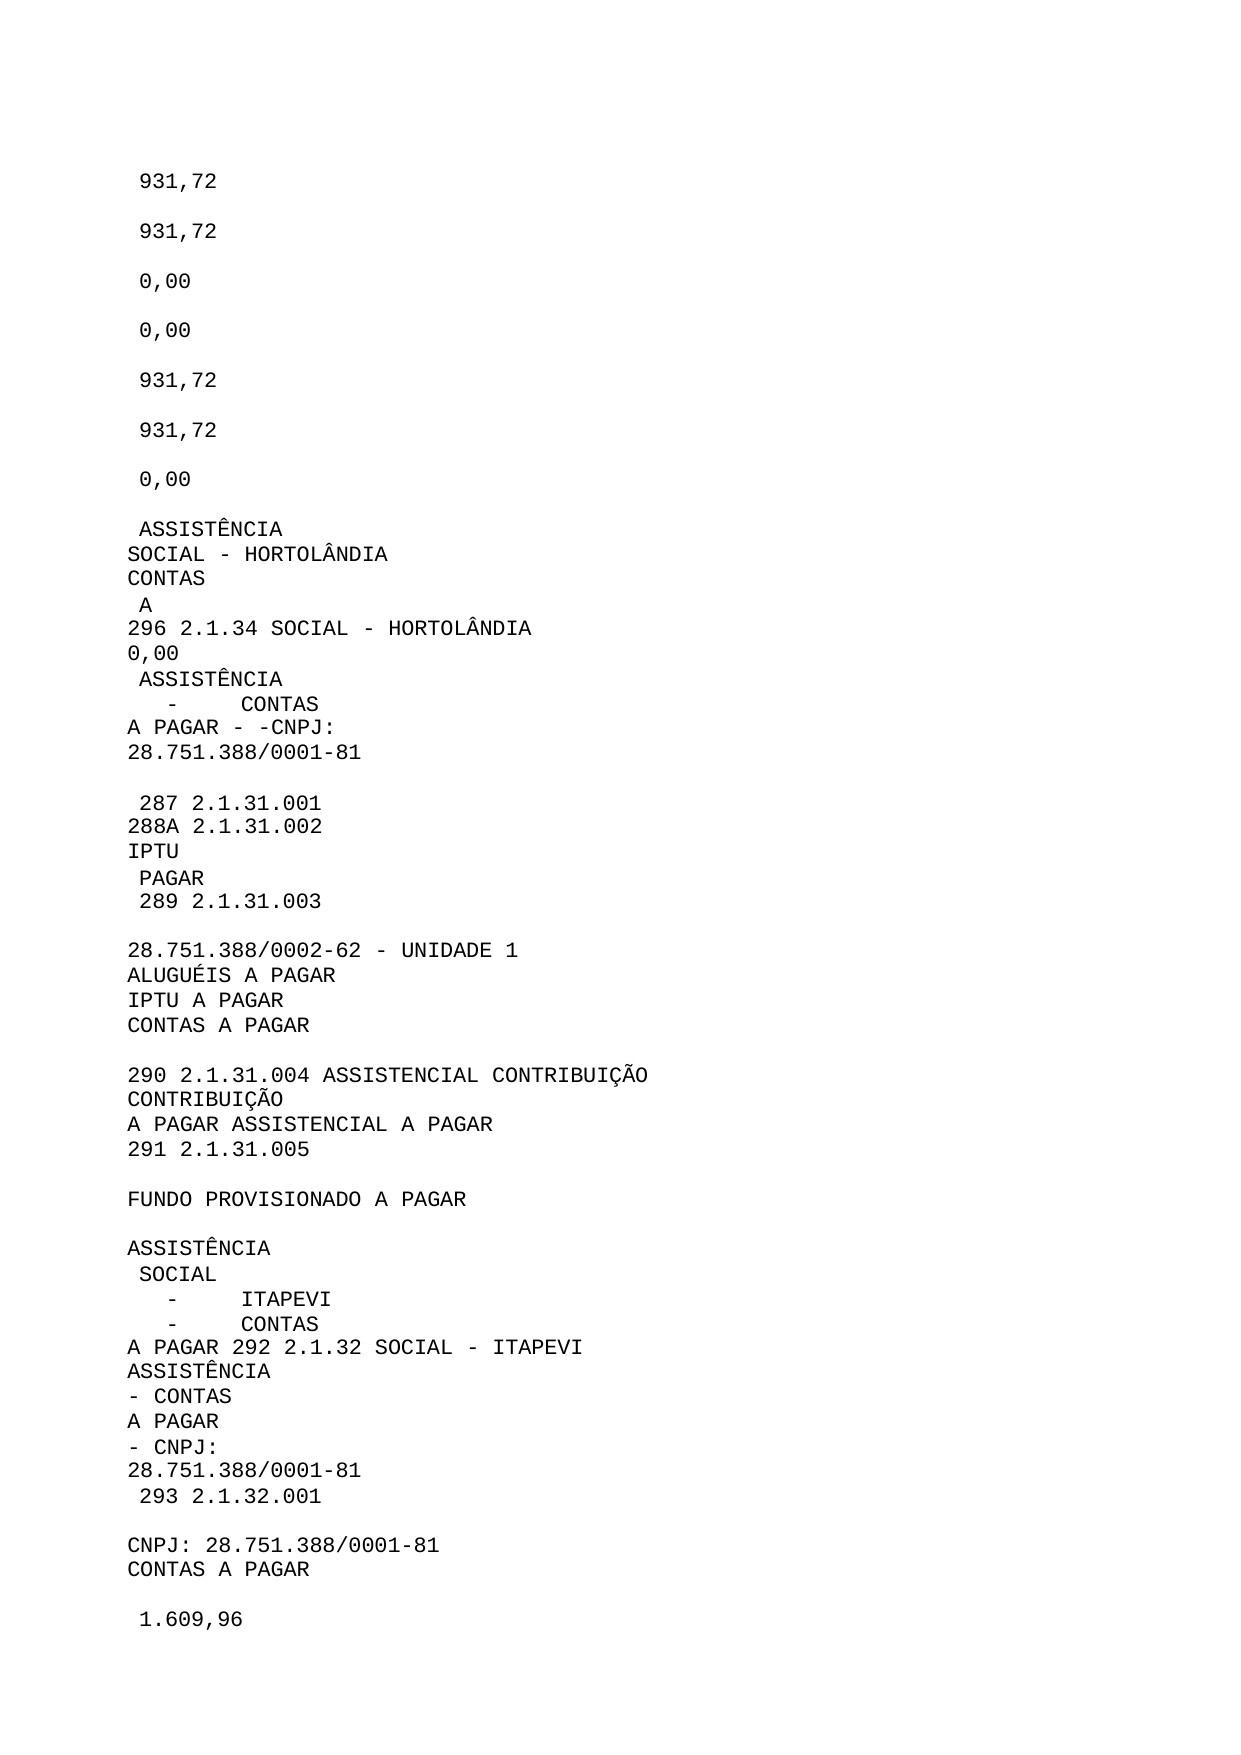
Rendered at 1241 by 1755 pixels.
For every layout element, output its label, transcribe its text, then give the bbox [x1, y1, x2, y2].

text SOCIAL - HORTOLÂNDIA CONTAS [127, 543, 424, 592]
text FUNDO PROVISIONADO A PAGAR ASSISTÊNCIA [127, 1164, 502, 1262]
text 0,00 [139, 468, 1066, 493]
text 296 2.1.34 SOCIAL - HORTOLÂNDIA 0,00 [127, 617, 547, 667]
text 0,00 [139, 270, 1066, 294]
text 289 2.1.31.003 [139, 890, 1066, 915]
text A [139, 592, 1066, 617]
list CNPJ: 28.751.388/0001-81 [127, 1435, 376, 1484]
list CONTAS A PAGAR [127, 1386, 245, 1435]
text 931,72 [139, 369, 1066, 394]
text 287 2.1.31.001 [139, 791, 1066, 816]
text ASSISTÊNCIA [139, 667, 1066, 692]
text 931,72 [139, 171, 1066, 195]
text A PAGAR ASSISTENCIAL A PAGAR 291 2.1.31.005 [127, 1113, 541, 1163]
text 28.751.388/0002-62 - UNIDADE 1 ALUGUÉIS A PAGAR [127, 939, 554, 989]
text 290 2.1.31.004 ASSISTENCIAL CONTRIBUIÇÃO CONTRIBUIÇÃO [127, 1064, 815, 1113]
text SOCIAL [139, 1262, 1066, 1286]
text IPTU A PAGAR CONTAS A PAGAR [127, 989, 363, 1039]
list CONTAS [166, 692, 1066, 716]
text CNPJ: 28.751.388/0001-81 CONTAS A PAGAR [127, 1534, 494, 1583]
text 288A 2.1.31.002 IPTU [127, 816, 363, 865]
text A PAGAR - -CNPJ: 28.751.388/0001-81 [127, 716, 376, 766]
text 0,00 [139, 319, 1066, 344]
list ITAPEVI [166, 1286, 1066, 1311]
text PAGAR [139, 865, 1066, 890]
text 293 2.1.32.001 [139, 1484, 1066, 1509]
text ASSISTÊNCIA [139, 518, 1066, 543]
text A PAGAR 292 2.1.32 SOCIAL - ITAPEVI ASSISTÊNCIA [127, 1336, 731, 1386]
text 931,72 [139, 220, 1066, 245]
list CONTAS [166, 1311, 1066, 1336]
text 1.609,96 [139, 1608, 1066, 1633]
text 931,72 [139, 419, 1066, 443]
